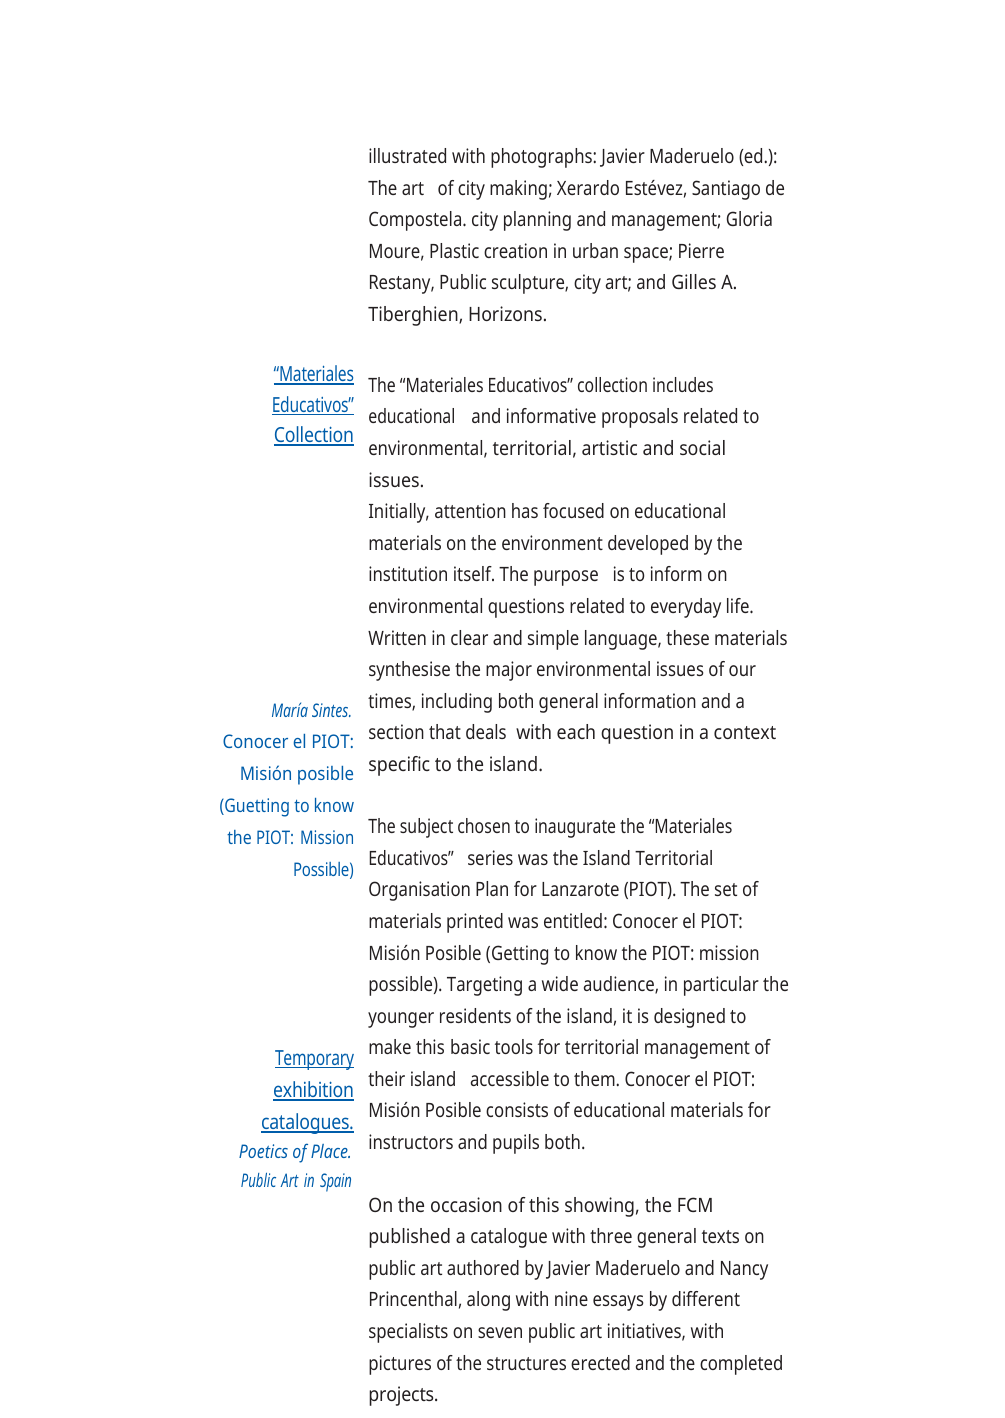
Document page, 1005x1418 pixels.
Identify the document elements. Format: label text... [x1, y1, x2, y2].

text The “Materiales Educativos” collection includes educational and informative proposals related to environmental, territorial, artistic and social issues. [368, 371, 773, 493]
text Initially, attention has focused on educational materials on the environment developed by the institution itself. The purpose is to inform on environmental questions related to everyday life. Written in clear and simple language, these materials synthesise the major environmental issues of our times, including both general information and a section that deals with each question in a context specific to the island. [368, 497, 794, 777]
text On the occasion of this showing, the FCM published a catalogue with three general texts on public art authored by Javier Maderuelo and Nancy Princenthal, along with nine essays by different specialists on seven public art initiatives, with pictures of the structures erected and the completed projects. [368, 1191, 784, 1407]
text “Materiales Educativos” Collection [259, 359, 354, 448]
text The subject chosen to inaugurate the “Materiales Educativos” series was the Island Territorial Organisation Plan for Lanzarote (PIOT). The set of materials printed was entitled: Conocer el PIOT: Misión Posible (Getting to know the PIOT: mission possible). Targeting a wide audience, in particular the younger residents of the island, it is designed to make this basic tools for territorial management of their island accessible to them. Conocer el PIOT: Misión Posible consists of educational materials for instructors and pupils both. [368, 813, 792, 1155]
text María Sintes. Conocer el PIOT: Misión posible (Guetting to know the PIOT: Mission Possible) [202, 697, 354, 882]
text illustrated with photographs: Javier Maderuelo (ed.): The art of city making; Xerardo Estévez, Santiago de Compostela. city planning and management; Gloria Moure, Plastic creation in urban space; Pierre Restany, Public sculpture, city art; and Gilles A. Tiberghien, Horizons. [368, 142, 794, 327]
text Temporary exhibition catalogues. Poetics of Place. Public Art in Spain [224, 1043, 354, 1193]
